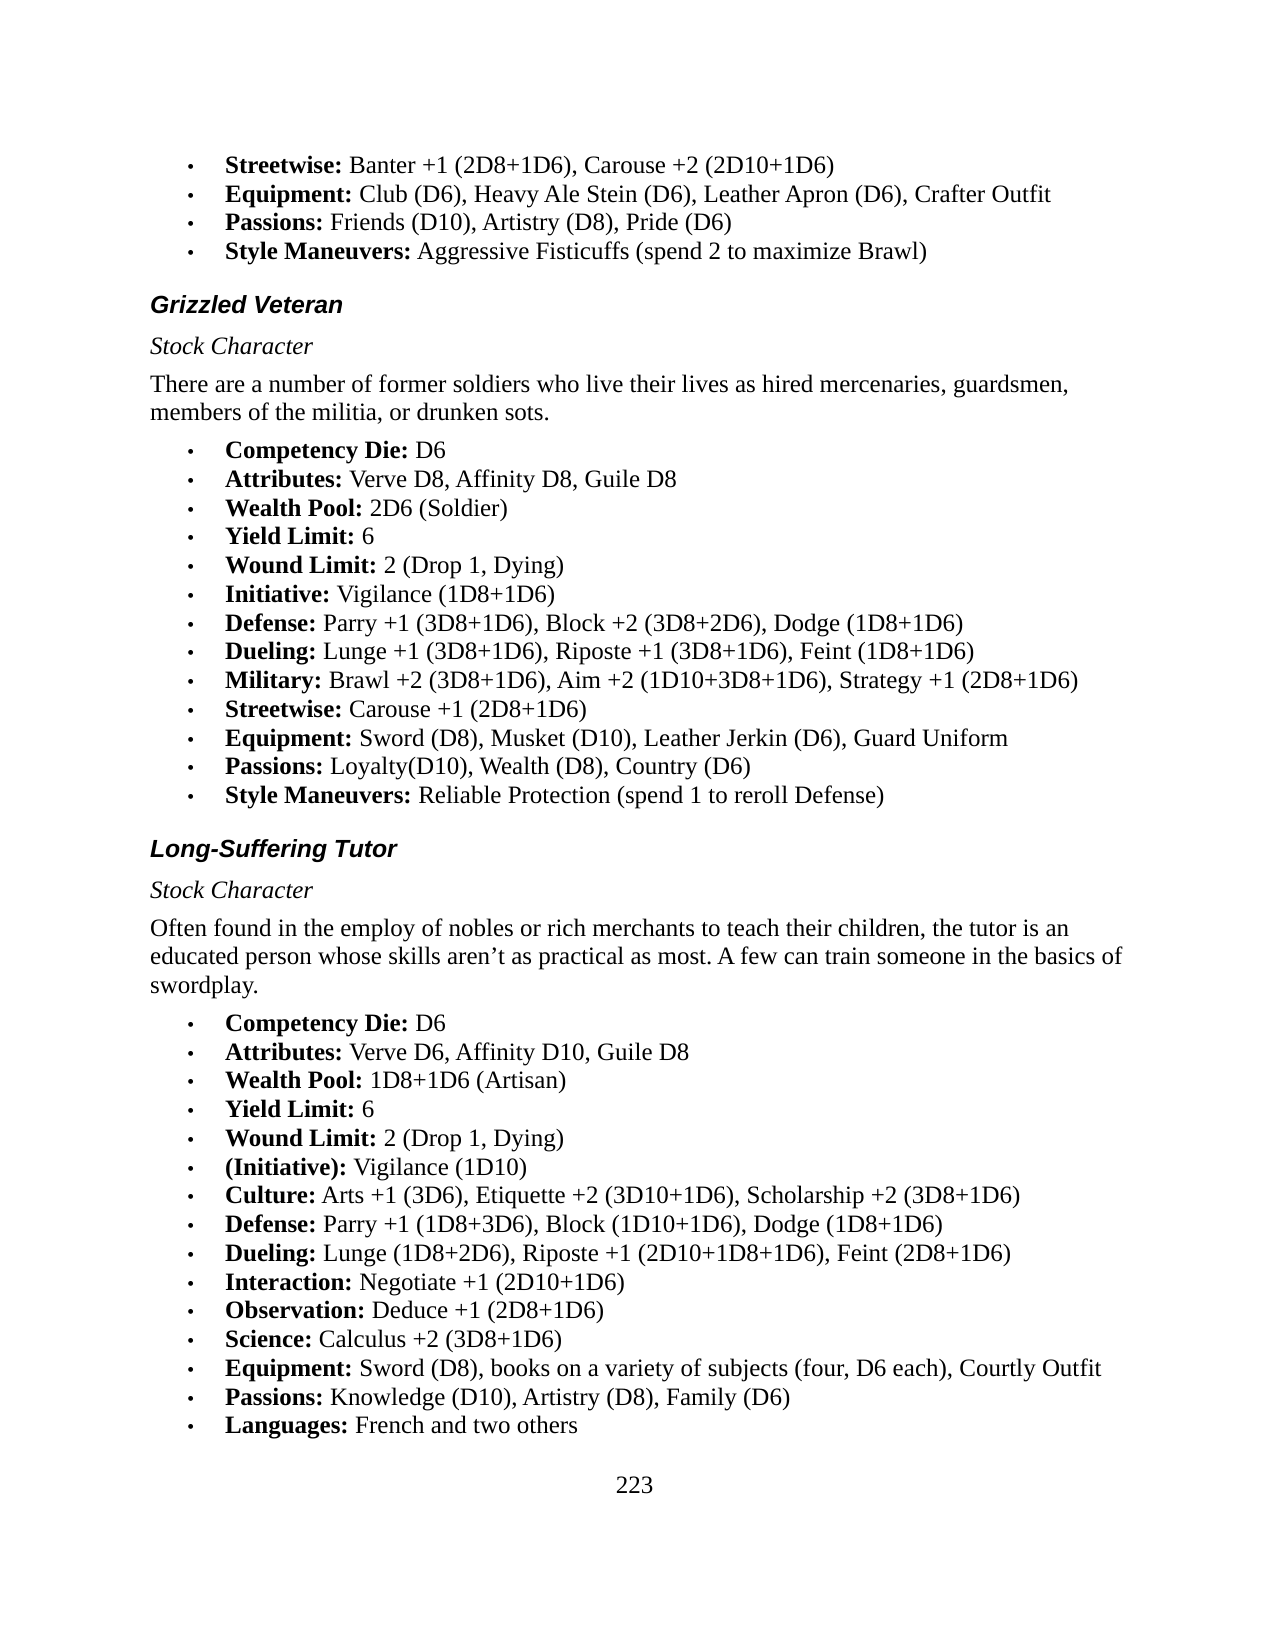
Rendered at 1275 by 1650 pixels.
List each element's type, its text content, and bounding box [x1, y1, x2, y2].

list Observation: Deduce +1 (2D8+1D6) [187, 1295, 1125, 1324]
list Defense: Parry +1 (1D8+3D6), Block (1D10+1D6), Dodge (1D8+1D6) [187, 1209, 1125, 1238]
list Languages: French and two others [187, 1410, 1125, 1439]
list Yield Limit: 6 [187, 521, 1125, 550]
list Competency Die: D6 [187, 435, 1125, 464]
list Style Maneuvers: Reliable Protection (spend 1 to reroll Defense) [187, 780, 1125, 809]
subtitle Grizzled Veteran [150, 290, 1125, 318]
list Military: Brawl +2 (3D8+1D6), Aim +2 (1D10+3D8+1D6), Strategy +1 (2D8+1D6) [187, 665, 1125, 694]
list Passions: Knowledge (D10), Artistry (D8), Family (D6) [187, 1382, 1125, 1410]
list Wound Limit: 2 (Drop 1, Dying) [187, 1123, 1125, 1152]
list Dueling: Lunge (1D8+2D6), Riposte +1 (2D10+1D8+1D6), Feint (2D8+1D6) [187, 1238, 1125, 1267]
list Yield Limit: 6 [187, 1094, 1125, 1123]
list Passions: Loyalty(D10), Wealth (D8), Country (D6) [187, 751, 1125, 780]
subtitle Long-Suffering Tutor [150, 834, 1125, 862]
list (Initiative): Vigilance (1D10) [187, 1152, 1125, 1180]
list Wealth Pool: 1D8+1D6 (Artisan) [187, 1065, 1125, 1094]
list Attributes: Verve D8, Affinity D8, Guile D8 [187, 464, 1125, 493]
list Competency Die: D6 [187, 1008, 1125, 1037]
text There are a number of former soldiers who live their lives as hired mercenaries, guardsmen, members of the militia, or drunken sots. [150, 369, 1125, 426]
list Wound Limit: 2 (Drop 1, Dying) [187, 550, 1125, 579]
text Stock Character [150, 331, 1125, 360]
list Wealth Pool: 2D6 (Soldier) [187, 493, 1125, 521]
list Defense: Parry +1 (3D8+1D6), Block +2 (3D8+2D6), Dodge (1D8+1D6) [187, 608, 1125, 636]
list Streetwise: Carouse +1 (2D8+1D6) [187, 694, 1125, 723]
list Dueling: Lunge +1 (3D8+1D6), Riposte +1 (3D8+1D6), Feint (1D8+1D6) [187, 636, 1125, 665]
list Science: Calculus +2 (3D8+1D6) [187, 1324, 1125, 1353]
list Style Maneuvers: Aggressive Fisticuffs (spend 2 to maximize Brawl) [187, 236, 1125, 265]
list Initiative: Vigilance (1D8+1D6) [187, 579, 1125, 608]
list Interaction: Negotiate +1 (2D10+1D6) [187, 1267, 1125, 1295]
list Culture: Arts +1 (3D6), Etiquette +2 (3D10+1D6), Scholarship +2 (3D8+1D6) [187, 1180, 1125, 1209]
list Equipment: Sword (D8), books on a variety of subjects (four, D6 each), Courtly Outfit [187, 1353, 1125, 1382]
list Attributes: Verve D6, Affinity D10, Guile D8 [187, 1037, 1125, 1065]
list Equipment: Club (D6), Heavy Ale Stein (D6), Leather Apron (D6), Crafter Outfit [187, 179, 1125, 207]
list Equipment: Sword (D8), Musket (D10), Leather Jerkin (D6), Guard Uniform [187, 723, 1125, 751]
text Stock Character [150, 875, 1125, 904]
list Streetwise: Banter +1 (2D8+1D6), Carouse +2 (2D10+1D6) [187, 150, 1125, 179]
list Passions: Friends (D10), Artistry (D8), Pride (D6) [187, 207, 1125, 236]
text Often found in the employ of nobles or rich merchants to teach their children, the tutor is an educated person whose skills aren’t as practical as most. A few can train someone in the basics of swordplay. [150, 913, 1125, 999]
